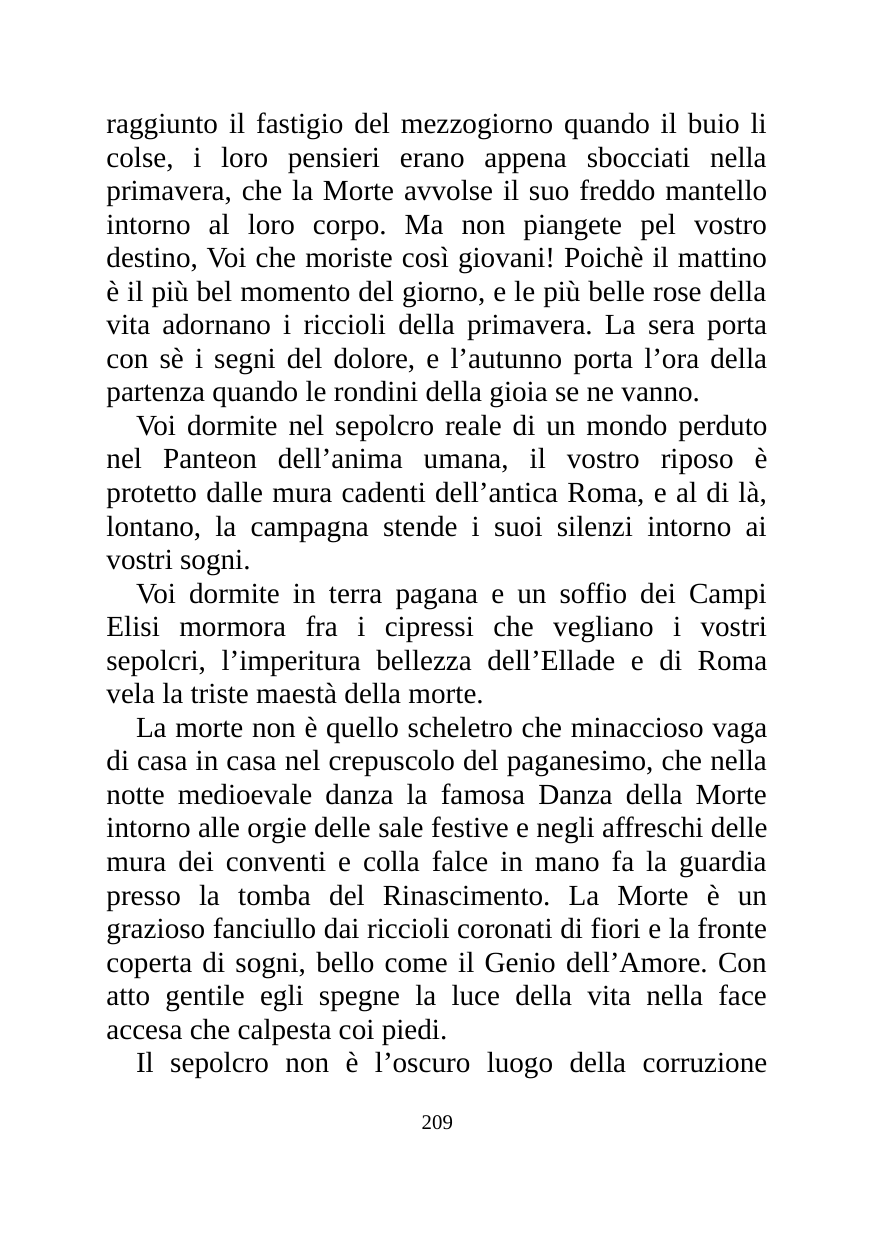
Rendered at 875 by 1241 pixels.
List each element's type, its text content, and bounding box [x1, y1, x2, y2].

text Voi dormite nel sepolcro reale di un mondo perduto nel Panteon dell’anima umana, il vostro riposo è protetto dalle mura cadenti dell’antica Roma, e al di là, lontano, la campagna stende i suoi silenzi intorno ai vostri sogni. [106, 408, 768, 576]
text Il sepolcro non è l’oscuro luogo della corruzione [106, 1045, 768, 1079]
text raggiunto il fastigio del mezzogiorno quando il buio li colse, i loro pensieri erano appena sbocciati nella primavera, che la Morte avvolse il suo freddo mantello intorno al loro corpo. Ma non piangete pel vostro destino, Voi che moriste così giovani! Poichè il mattino è il più bel momento del giorno, e le più belle rose della vita adornano i riccioli della primavera. La sera porta con sè i segni del dolore, e l’autunno porta l’ora della partenza quando le rondini della gioia se ne vanno. [106, 106, 768, 408]
text La morte non è quello scheletro che minaccioso vaga di casa in casa nel crepuscolo del paganesimo, che nella notte medioevale danza la famosa Danza della Morte intorno alle orgie delle sale festive e negli affreschi delle mura dei conventi e colla falce in mano fa la guardia presso la tomba del Rinascimento. La Morte è un grazioso fanciullo dai riccioli coronati di fiori e la fronte coperta di sogni, bello come il Genio dell’Amore. Con atto gentile egli spegne la luce della vita nella face accesa che calpesta coi piedi. [106, 710, 768, 1045]
text Voi dormite in terra pagana e un soffio dei Campi Elisi mormora fra i cipressi che vegliano i vostri sepolcri, l’imperitura bellezza dell’Ellade e di Roma vela la triste maestà della morte. [106, 576, 768, 710]
